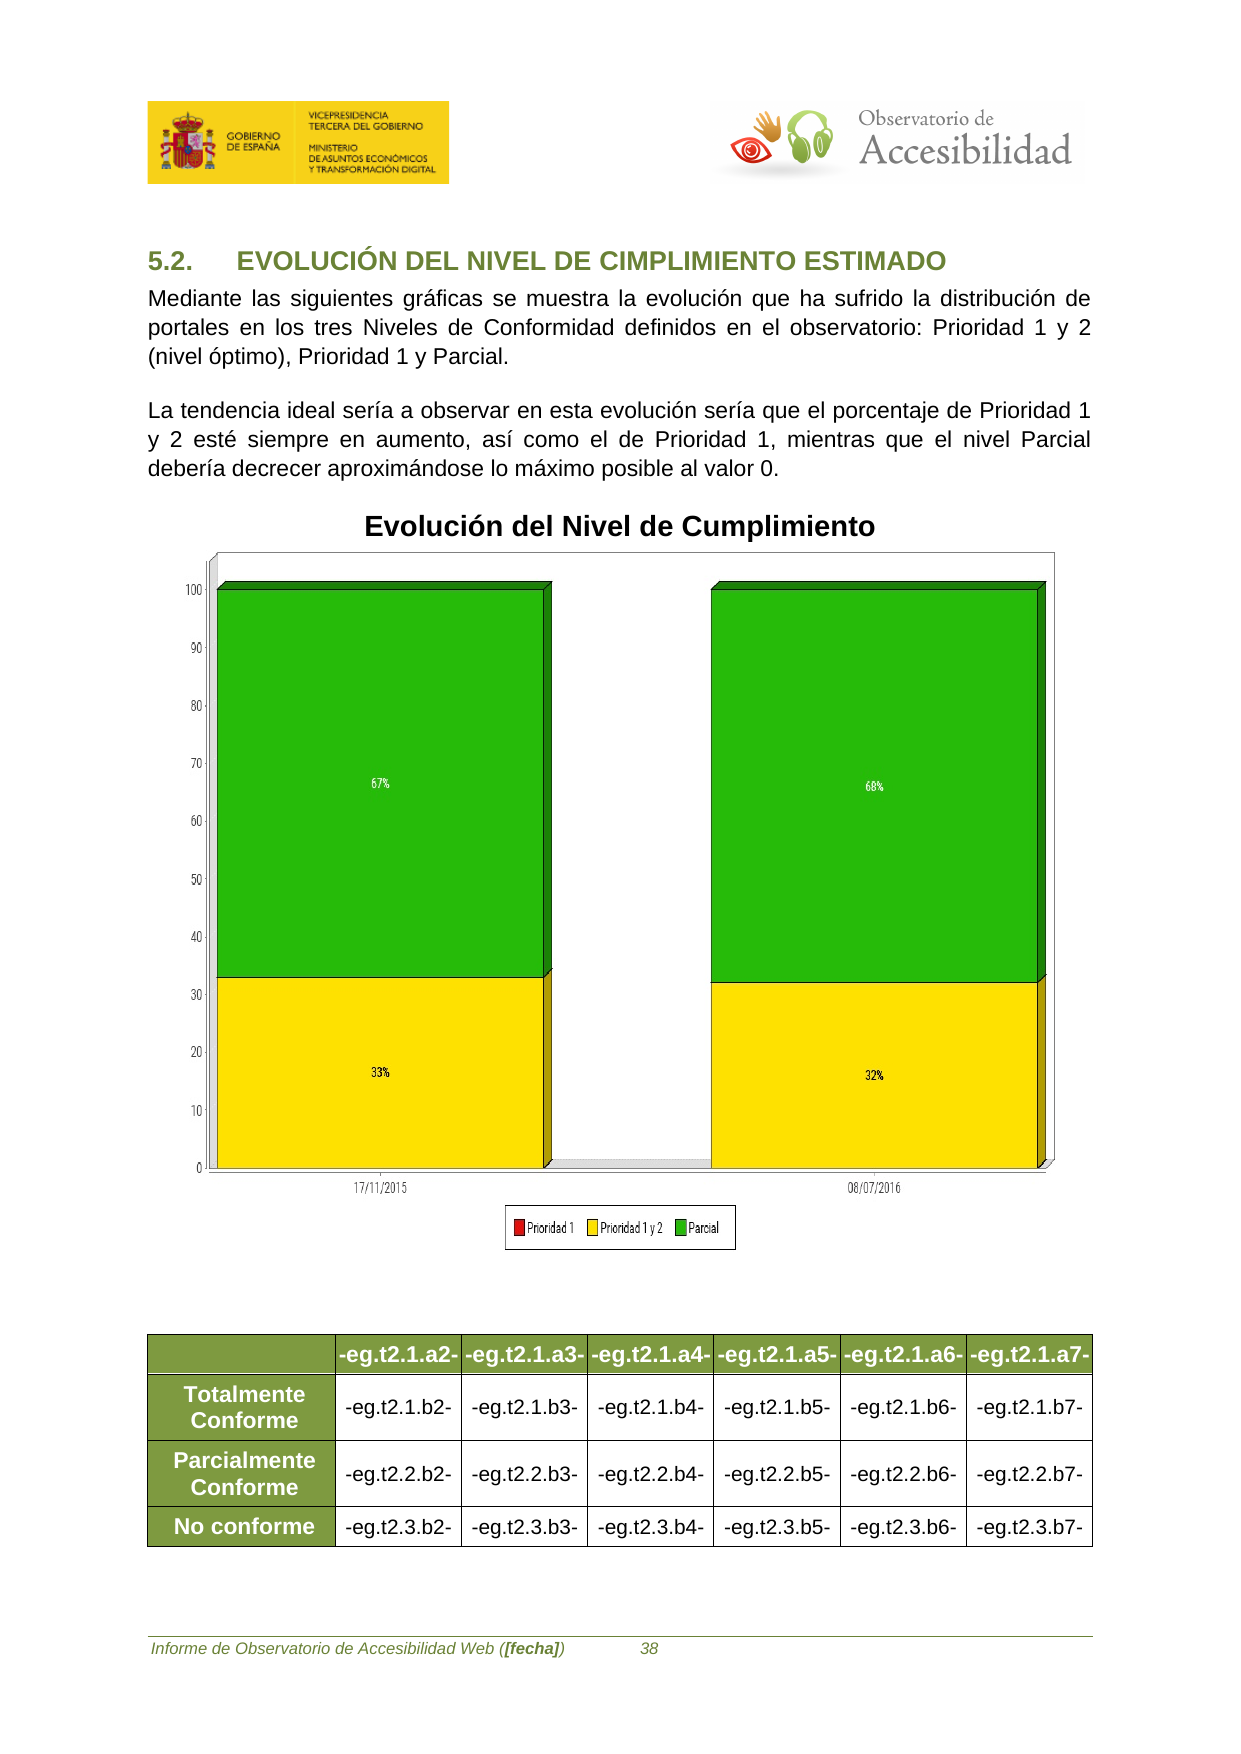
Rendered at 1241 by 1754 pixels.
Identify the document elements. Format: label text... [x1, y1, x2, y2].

table_cell -eg.t2.2.b6- [841, 1441, 966, 1506]
table_cell -eg.t2.2.b7- [967, 1441, 1092, 1506]
table_cell No conforme [148, 1507, 335, 1546]
subtitle Evolución del Nivel de cimplimiento estimado [148, 245, 1092, 276]
text La tendencia ideal sería a observar en esta evolución sería que el porcentaje de Prioridad 1 y 2 esté siempre en aumento, así como el de Prioridad 1, mientras que el nivel Parcial debería decrecer aproximándose lo máximo posible al valor 0. [148, 397, 1092, 481]
table_header -eg.t2.1.a6- [841, 1335, 966, 1373]
picture [178, 542, 1062, 1252]
table_cell -eg.t2.3.b4- [588, 1507, 713, 1546]
table_cell -eg.t2.3.b6- [841, 1507, 966, 1546]
table_cell -eg.t2.1.b3- [462, 1375, 587, 1440]
table_cell -eg.t2.3.b7- [967, 1507, 1092, 1546]
picture [710, 101, 1086, 184]
table_cell -eg.t2.2.b3- [462, 1441, 587, 1506]
text Evolución del Nivel de Cumplimiento [148, 509, 1092, 543]
table_cell -eg.t2.1.b7- [967, 1375, 1092, 1440]
table_cell -eg.t2.3.b2- [336, 1507, 461, 1546]
table_cell Parcialmente Conforme [148, 1441, 335, 1506]
table_cell -eg.t2.2.b4- [588, 1441, 713, 1506]
table_cell -eg.t2.3.b5- [714, 1507, 840, 1546]
table_cell -eg.t2.1.b2- [336, 1375, 461, 1440]
table_header -eg.t2.1.a4- [588, 1335, 713, 1373]
table_cell -eg.t2.1.b6- [841, 1375, 966, 1440]
table_header -eg.t2.1.a5- [714, 1335, 840, 1373]
table_header -eg.t2.1.a3- [462, 1335, 587, 1373]
table_cell -eg.t2.1.b4- [588, 1375, 713, 1440]
table_header -eg.t2.1.a2- [336, 1335, 461, 1373]
table_cell -eg.t2.1.b5- [714, 1375, 840, 1440]
text Mediante las siguientes gráficas se muestra la evolución que ha sufrido la distribución de portales en los tres Niveles de Conformidad definidos en el observatorio: Prioridad 1 y 2 (nivel óptimo), Prioridad 1 y Parcial. [148, 285, 1092, 369]
table_cell -eg.t2.2.b2- [336, 1441, 461, 1506]
table_cell -eg.t2.2.b5- [714, 1441, 840, 1506]
table_cell -eg.t2.3.b3- [462, 1507, 587, 1546]
picture [147, 101, 450, 184]
table_header [148, 1335, 335, 1373]
table_cell Totalmente Conforme [148, 1375, 335, 1440]
table_header -eg.t2.1.a7- [967, 1335, 1092, 1373]
